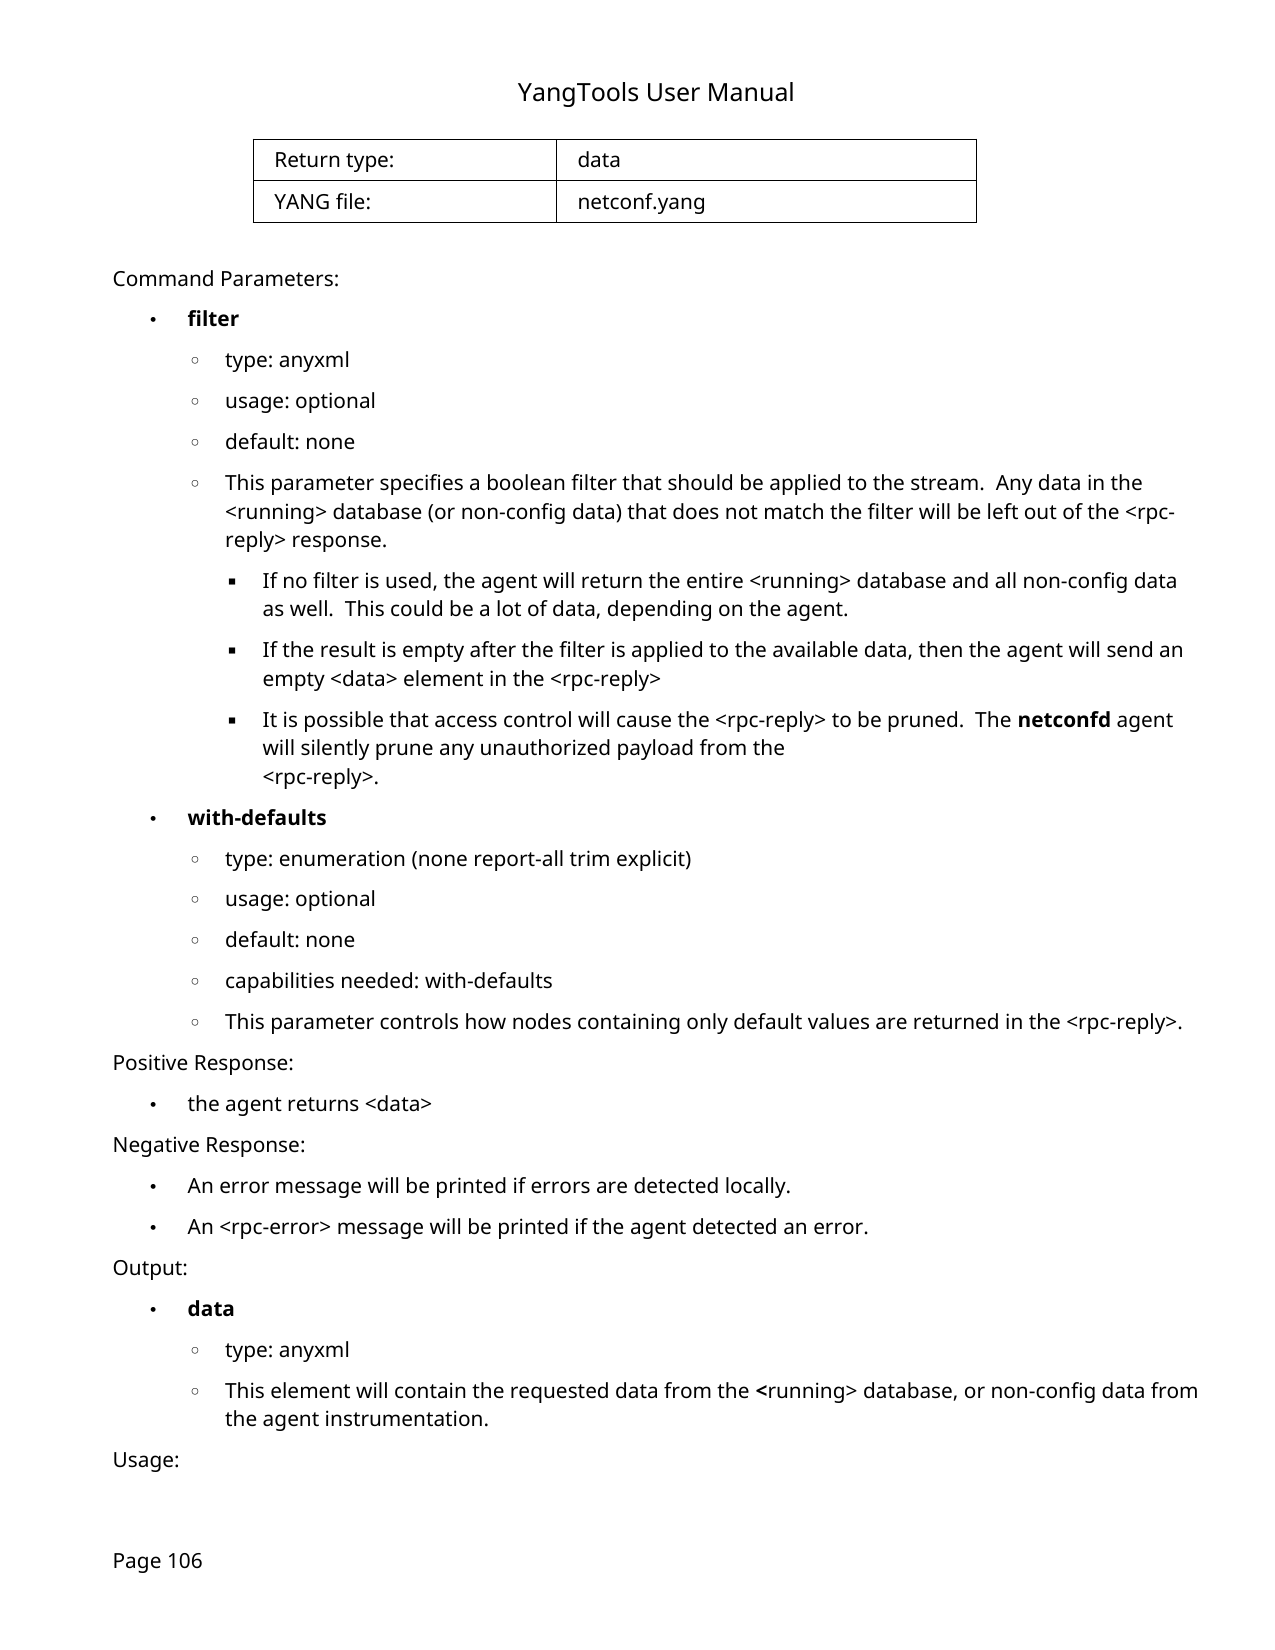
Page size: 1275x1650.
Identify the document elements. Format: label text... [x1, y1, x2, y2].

list default: none [187, 926, 1200, 954]
table_cell Return type: [254, 140, 556, 180]
list the agent returns <data> [150, 1089, 1200, 1118]
list An <rpc-error> message will be printed if the agent detected an error. [150, 1212, 1200, 1241]
list type: anyxml [187, 346, 1200, 374]
table_cell netconf.yang [557, 181, 976, 222]
list filter [150, 304, 1200, 333]
list This parameter controls how nodes containing only default values are returned in the <rpc-reply>. [187, 1007, 1200, 1036]
text Positive Response: [112, 1048, 1200, 1077]
list If no filter is used, the agent will return the entire <running> database and all non-config data as well. This could be a lot of data, depending on the agent. [225, 566, 1200, 623]
list usage: optional [187, 386, 1200, 415]
list type: enumeration (none report-all trim explicit) [187, 844, 1200, 872]
table_cell data [557, 140, 976, 180]
list with-defaults [150, 803, 1200, 831]
text Usage: [112, 1445, 1200, 1474]
list It is possible that access control will cause the <rpc-reply> to be pruned. The netconfd agent will silently prune any unauthorized payload from the <rpc-reply>. [225, 705, 1200, 790]
table_cell YANG file: [254, 181, 556, 222]
list This element will contain the requested data from the <running> database, or non-config data from the agent instrumentation. [187, 1376, 1200, 1433]
list type: anyxml [187, 1335, 1200, 1363]
text Negative Response: [112, 1130, 1200, 1159]
list data [150, 1294, 1200, 1322]
list This parameter specifies a boolean filter that should be applied to the stream. Any data in the <running> database (or non-config data) that does not match the filter will be left out of the <rpc-reply> response. [187, 468, 1200, 554]
list capabilities needed: with-defaults [187, 966, 1200, 995]
list An error message will be printed if errors are detected locally. [150, 1171, 1200, 1199]
text Output: [112, 1253, 1200, 1281]
list usage: optional [187, 884, 1200, 913]
text Command Parameters: [112, 264, 1200, 292]
list default: none [187, 427, 1200, 456]
list If the result is empty after the filter is applied to the available data, then the agent will send an empty <data> element in the <rpc-reply> [225, 636, 1200, 692]
